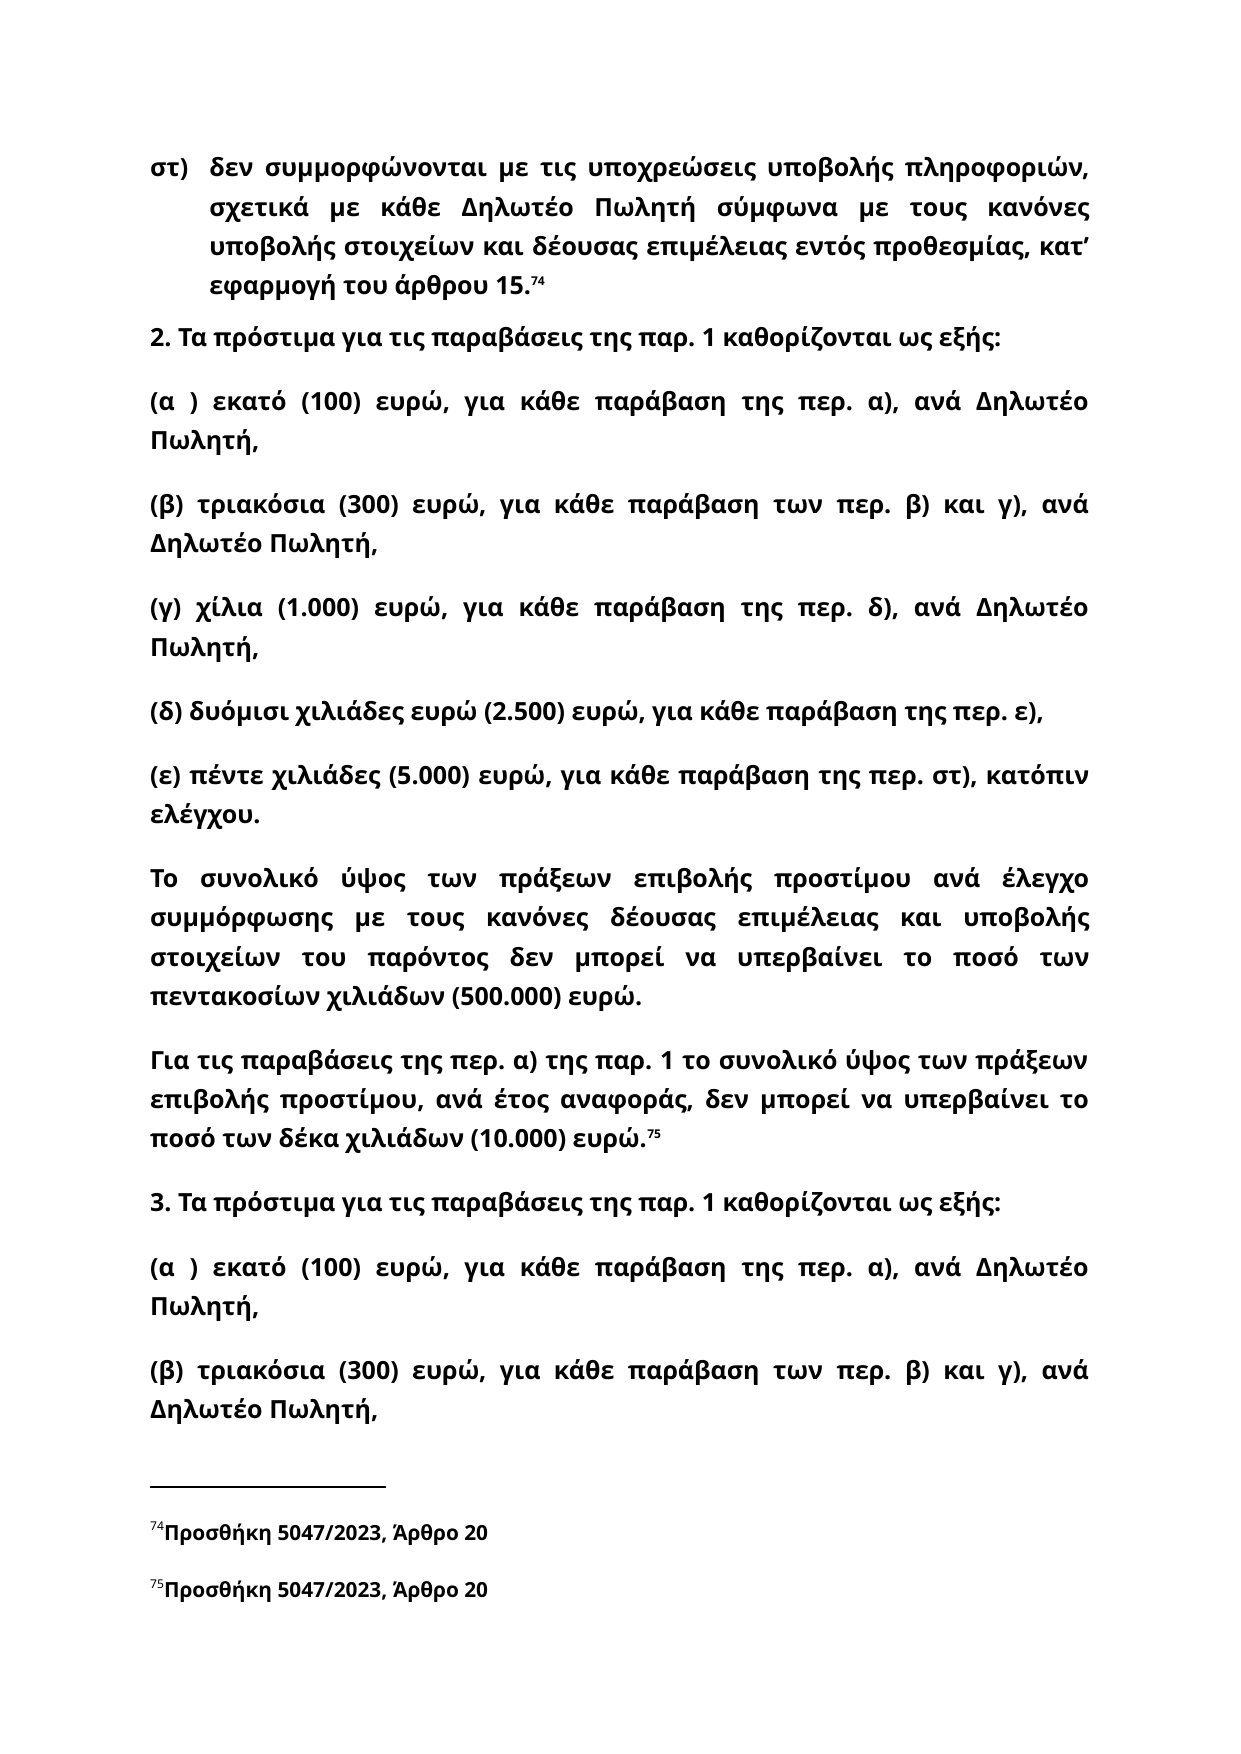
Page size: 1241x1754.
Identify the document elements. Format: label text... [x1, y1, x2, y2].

text (α ) εκατό (100) ευρώ, για κάθε παράβαση της περ. α), ανά Δηλωτέο Πωλητή, [150, 1249, 1090, 1322]
text Προσθήκη 5047/2023, Άρθρο 20 [150, 1518, 1090, 1546]
text (ε) πέντε χιλιάδες (5.000) ευρώ, για κάθε παράβαση της περ. στ), κατόπιν ελέγχου. [150, 757, 1090, 831]
text (β) τριακόσια (300) ευρώ, για κάθε παράβαση των περ. β) και γ), ανά Δηλωτέο Πωλητή, [150, 1352, 1090, 1426]
list στ) δεν συμμορφώνονται με τις υποχρεώσεις υποβολής πληροφοριών, σχετικά με κάθε Δηλωτέο Πωλητή σύμφωνα με τους κανόνες υποβολής στοιχείων και δέουσας επιμέλειας εντός προθεσμίας, κατ’ εφαρμογή του άρθρου 15. [150, 150, 1090, 302]
text (β) τριακόσια (300) ευρώ, για κάθε παράβαση των περ. β) και γ), ανά Δηλωτέο Πωλητή, [150, 487, 1090, 560]
text (γ) χίλια (1.000) ευρώ, για κάθε παράβαση της περ. δ), ανά Δηλωτέο Πωλητή, [150, 590, 1090, 663]
text 2. Τα πρόστιμα για τις παραβάσεις της παρ. 1 καθορίζονται ως εξής: [150, 319, 1090, 353]
text Για τις παραβάσεις της περ. α) της παρ. 1 το συνολικό ύψος των πράξεων επιβολής προστίμου, ανά έτος αναφοράς, δεν μπορεί να υπερβαίνει το ποσό των δέκα χιλιάδων (10.000) ευρώ. [150, 1042, 1090, 1155]
text 3. Τα πρόστιμα για τις παραβάσεις της παρ. 1 καθορίζονται ως εξής: [150, 1185, 1090, 1219]
text Προσθήκη 5047/2023, Άρθρο 20 [150, 1576, 1090, 1604]
text (α ) εκατό (100) ευρώ, για κάθε παράβαση της περ. α), ανά Δηλωτέο Πωλητή, [150, 383, 1090, 457]
text Το συνολικό ύψος των πράξεων επιβολής προστίμου ανά έλεγχο συμμόρφωσης με τους κανόνες δέουσας επιμέλειας και υποβολής στοιχείων του παρόντος δεν μπορεί να υπερβαίνει το ποσό των πεντακοσίων χιλιάδων (500.000) ευρώ. [150, 861, 1090, 1012]
text (δ) δυόμισι χιλιάδες ευρώ (2.500) ευρώ, για κάθε παράβαση της περ. ε), [150, 693, 1090, 727]
